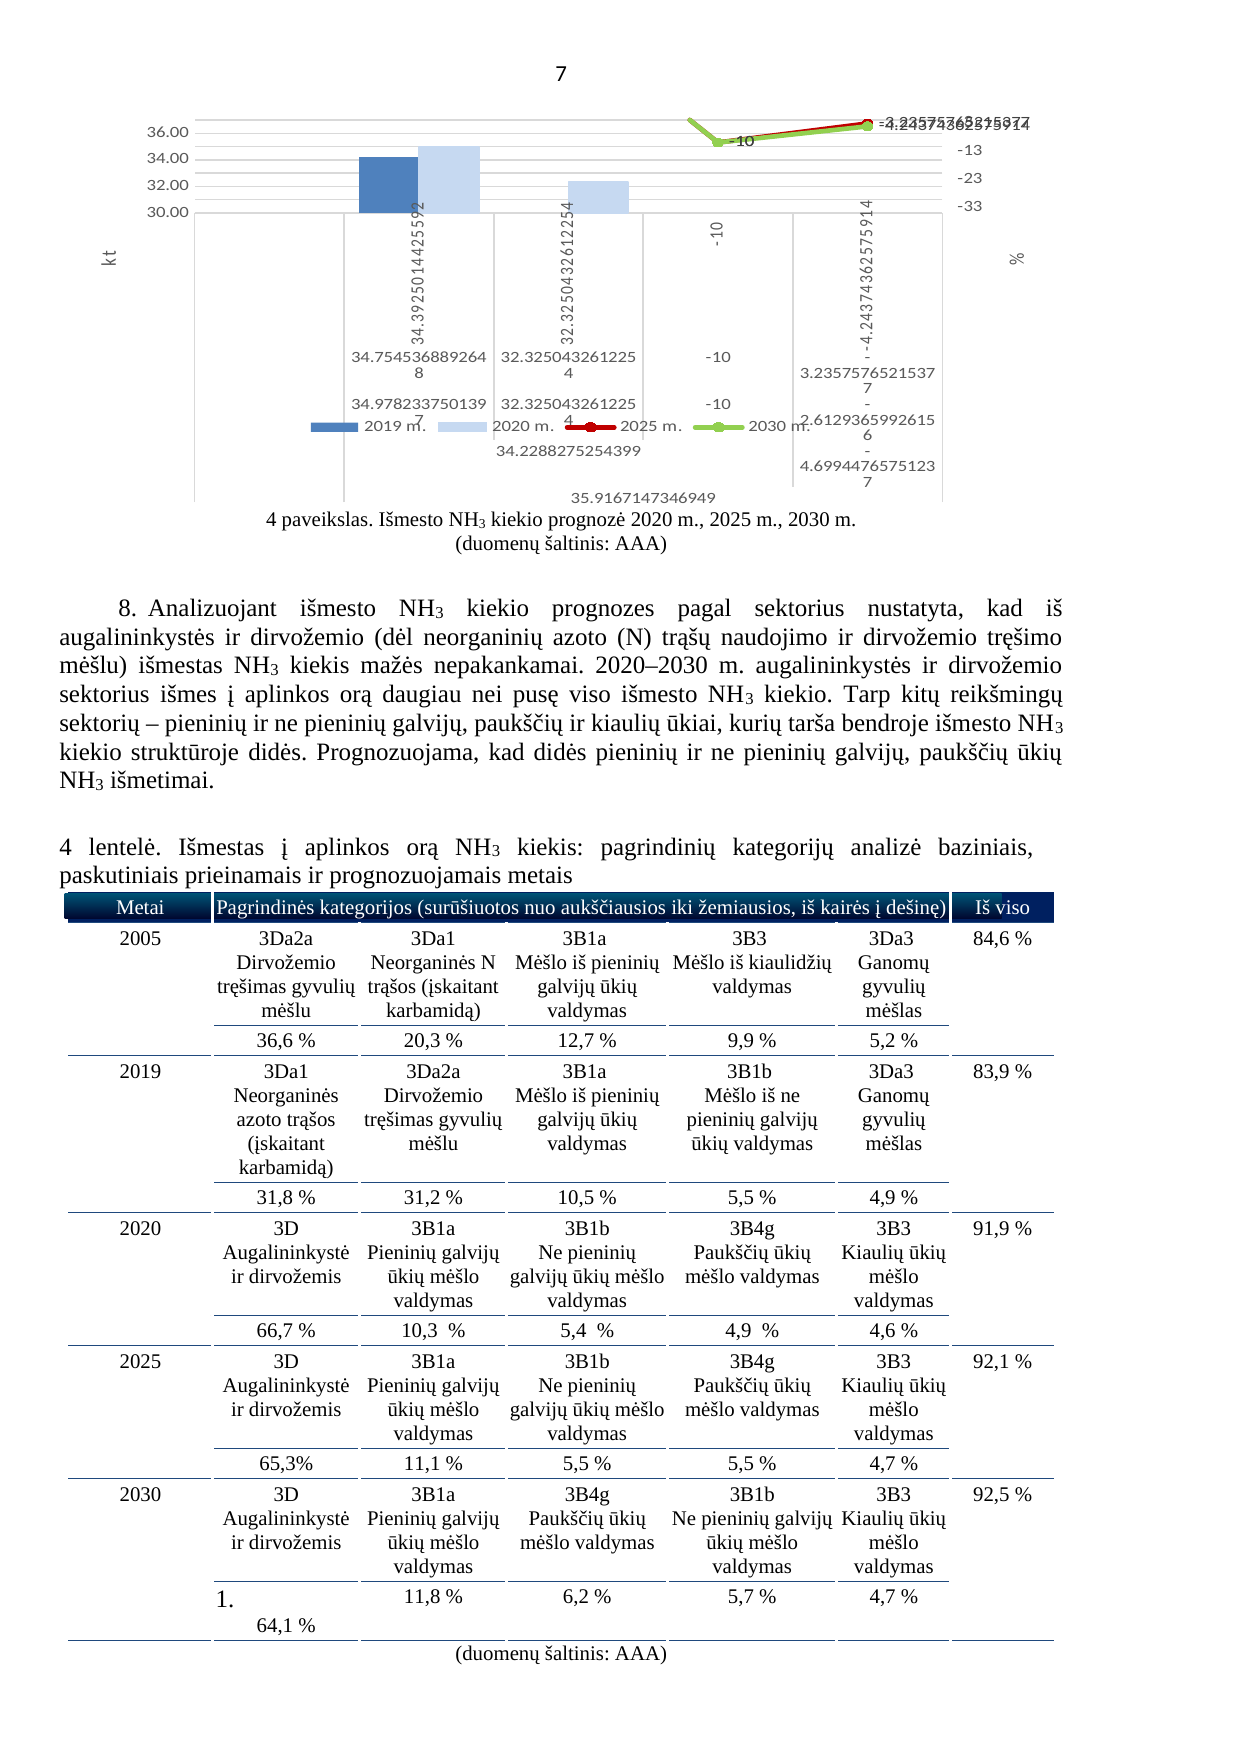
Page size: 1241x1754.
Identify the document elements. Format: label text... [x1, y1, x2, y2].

table_cell 3B4g Paukščių ūkių mėšlo valdymas [669, 1213, 835, 1315]
table_cell 5,7 % [669, 1582, 835, 1640]
table_cell 3B4g Paukščių ūkių mėšlo valdymas [669, 1346, 835, 1448]
table_cell 3B3 Kiaulių ūkių mėšlo valdymas [838, 1213, 949, 1315]
table_cell 20,3 % [361, 1026, 505, 1055]
table_cell 3B1a Pieninių galvijų ūkių mėšlo valdymas [361, 1213, 505, 1315]
table_cell 3B3 Kiaulių ūkių mėšlo valdymas [838, 1346, 949, 1448]
table_cell 1. 64,1 % [214, 1582, 358, 1640]
table_cell 11,1 % [361, 1449, 505, 1478]
table_cell 91,9 % [952, 1213, 1054, 1345]
table_cell 3Da1 Neorganinės azoto trąšos (įskaitant karbamidą) [214, 1056, 358, 1182]
table_cell 3Da2a Dirvožemio tręšimas gyvulių mėšlu [214, 923, 358, 1025]
table_cell 3Da3 Ganomų gyvulių mėšlas [838, 1056, 949, 1182]
table_cell 9,9 % [669, 1026, 835, 1055]
table_cell 3B1a Mėšlo iš pieninių galvijų ūkių valdymas [508, 923, 666, 1025]
table_header Iš viso [952, 892, 1054, 922]
table_cell 3D Augalininkystė ir dirvožemis [214, 1479, 358, 1581]
table_cell 3Da2a Dirvožemio tręšimas gyvulių mėšlu [361, 1056, 505, 1182]
table_cell 92,1 % [952, 1346, 1054, 1478]
table_cell 2019 [68, 1056, 211, 1212]
table_cell 11,8 % [361, 1582, 505, 1640]
table_cell 3B1a Pieninių galvijų ūkių mėšlo valdymas [361, 1346, 505, 1448]
table_cell 3B1b Ne pieninių galvijų ūkių mėšlo valdymas [669, 1479, 835, 1581]
text (duomenų šaltinis: AAA) [59, 1641, 1063, 1664]
table_cell 3B3 Kiaulių ūkių mėšlo valdymas [838, 1479, 949, 1581]
text 8. Analizuojant išmesto NH3 kiekio prognozes pagal sektorius nustatyta, kad iš augalininkystės ir dirvožemio (dėl neorganinių azoto (N) trąšų naudojimo ir dirvožemio tręšimo mėšlu) išmestas NH3 kiekis mažės nepakankamai. 2020–2030 m. augalininkystės ir dirvožemio sektorius išmes į aplinkos orą daugiau nei pusę viso išmesto NH3 kiekio. Tarp kitų reikšmingų sektorių – pieninių ir ne pieninių galvijų, paukščių ir kiaulių ūkiai, kurių tarša bendroje išmesto NH3 kiekio struktūroje didės. Prognozuojama, kad didės pieninių ir ne pieninių galvijų, paukščių ūkių NH3 išmetimai. [59, 593, 1063, 794]
table_cell 5,5 % [669, 1449, 835, 1478]
table_cell 3B1b Ne pieninių galvijų ūkių mėšlo valdymas [508, 1346, 666, 1448]
table_cell 84,6 % [952, 923, 1054, 1055]
table_cell 3B1a Mėšlo iš pieninių galvijų ūkių valdymas [508, 1056, 666, 1182]
table_cell 10,5 % [508, 1183, 666, 1212]
table_cell 65,3% [214, 1449, 358, 1478]
table_cell 12,7 % [508, 1026, 666, 1055]
table_cell 3B1b Ne pieninių galvijų ūkių mėšlo valdymas [508, 1213, 666, 1315]
table_cell 3Da1 Neorganinės N trąšos (įskaitant karbamidą) [361, 923, 505, 1025]
table_cell 3Da3 Ganomų gyvulių mėšlas [838, 923, 949, 1025]
table_cell 31,2 % [361, 1183, 505, 1212]
table_cell 3B3 Mėšlo iš kiaulidžių valdymas [669, 923, 835, 1025]
table_cell 83,9 % [952, 1056, 1054, 1212]
table_cell 4,7 % [838, 1582, 949, 1640]
table_cell 3B1b Mėšlo iš ne pieninių galvijų ūkių valdymas [669, 1056, 835, 1182]
text 4 paveikslas. Išmesto NH3 kiekio prognozė 2020 m., 2025 m., 2030 m. [59, 507, 1063, 531]
table_cell 36,6 % [214, 1026, 358, 1055]
table_cell 2020 [68, 1213, 211, 1345]
table_cell 2030 [68, 1479, 211, 1640]
table_cell 3D Augalininkystė ir dirvožemis [214, 1213, 358, 1315]
table_cell 4,9 % [669, 1316, 835, 1345]
table_cell 4,6 % [838, 1316, 949, 1345]
table_cell 2005 [68, 923, 211, 1055]
text (duomenų šaltinis: AAA) [59, 531, 1063, 555]
table_cell 5,5 % [669, 1183, 835, 1212]
table_cell 31,8 % [214, 1183, 358, 1212]
table_cell 6,2 % [508, 1582, 666, 1640]
table_cell 3B4g Paukščių ūkių mėšlo valdymas [508, 1479, 666, 1581]
table_cell 66,7 % [214, 1316, 358, 1345]
table_cell 5,5 % [508, 1449, 666, 1478]
table_cell 2025 [68, 1346, 211, 1478]
table_cell 3D Augalininkystė ir dirvožemis [214, 1346, 358, 1448]
table_cell 4,9 % [838, 1183, 949, 1212]
text 4 lentelė. Išmestas į aplinkos orą NH3 kiekis: pagrindinių kategorijų analizė baziniais, paskutiniais prieinamais ir prognozuojamais metais [59, 832, 1033, 889]
table_cell 5,2 % [838, 1026, 949, 1055]
table_cell 10,3 % [361, 1316, 505, 1345]
table_cell 3B1a Pieninių galvijų ūkių mėšlo valdymas [361, 1479, 505, 1581]
table_cell 92,5 % [952, 1479, 1054, 1640]
table_cell 5,4 % [508, 1316, 666, 1345]
table_cell 4,7 % [838, 1449, 949, 1478]
